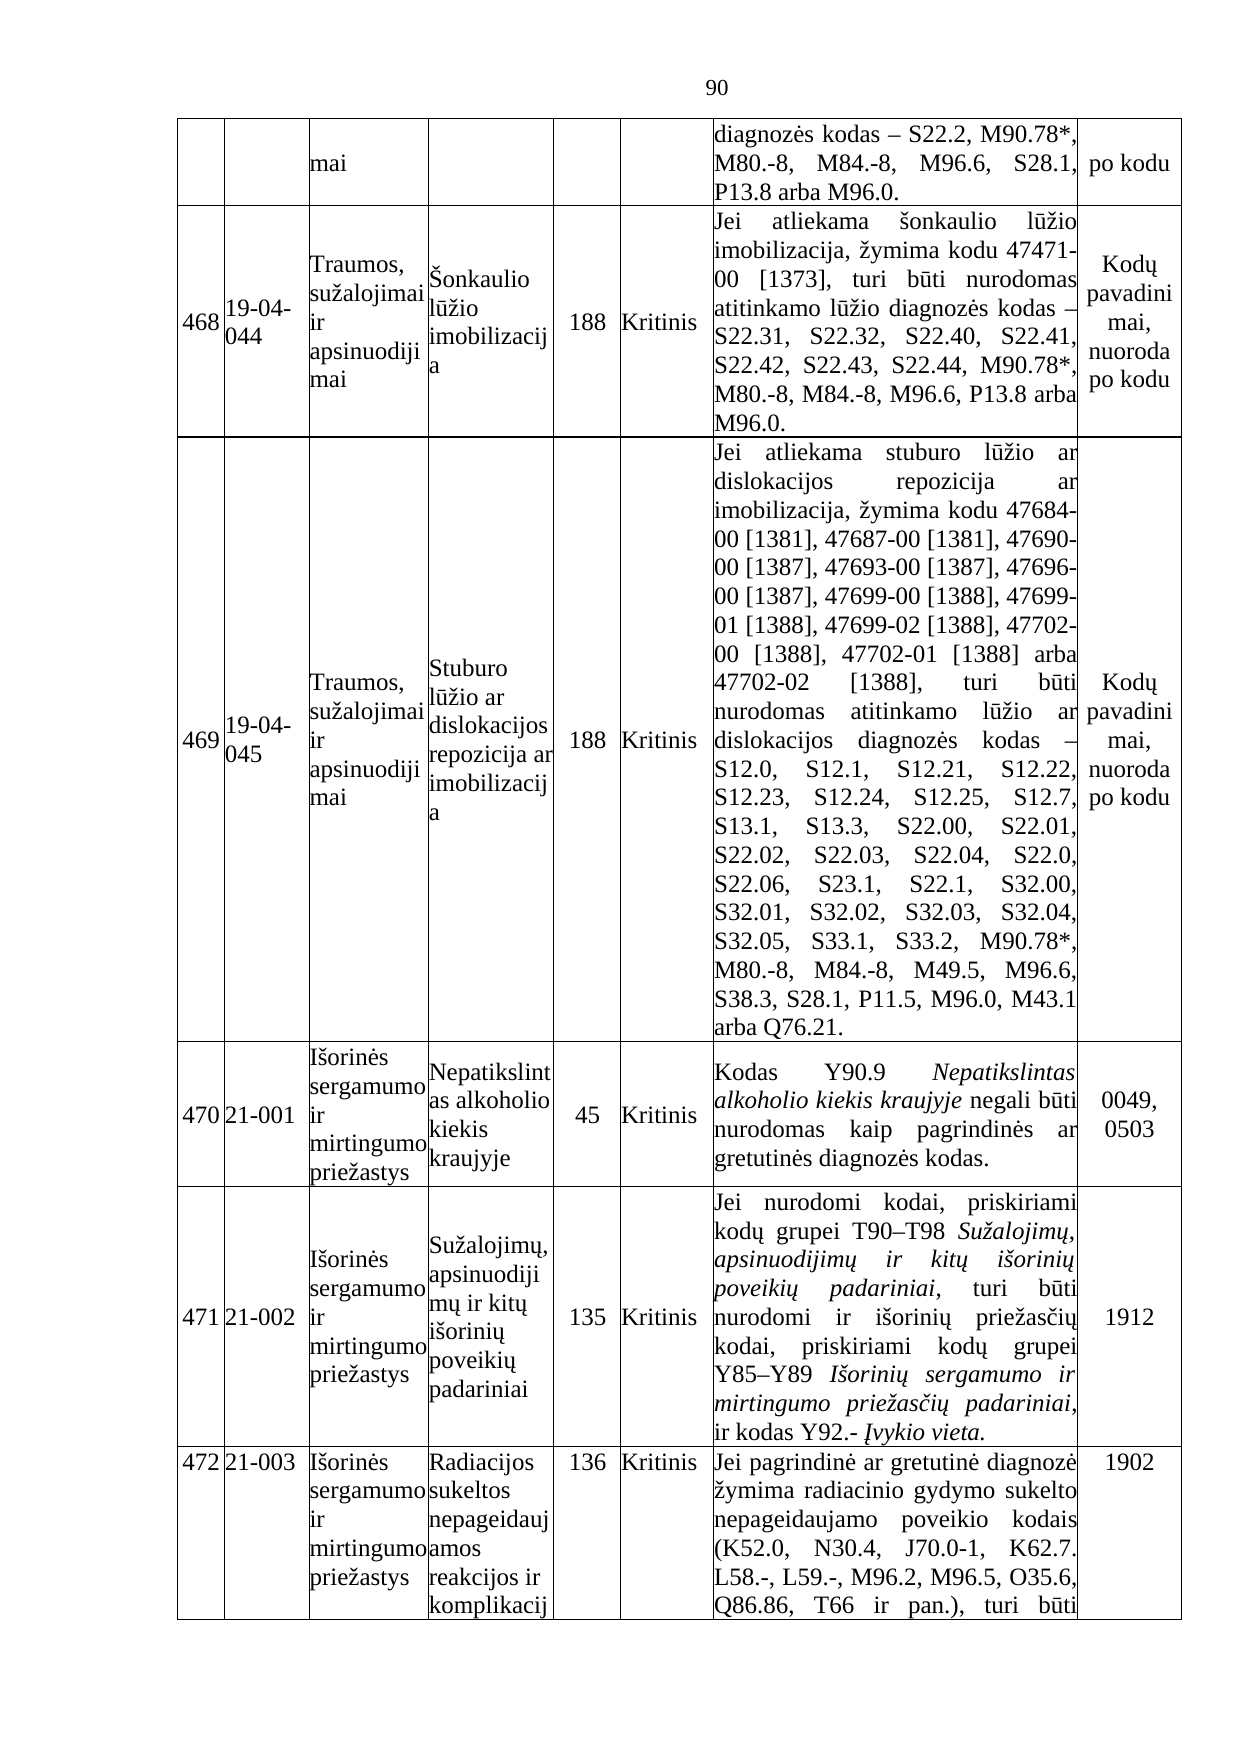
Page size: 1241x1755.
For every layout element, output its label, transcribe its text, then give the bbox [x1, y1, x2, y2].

table_cell [621, 119, 713, 205]
table_cell Jei atliekama stuburo lūžio ar dislokacijos repozicija ar imobilizacija, žymima kodu 47684-00 [1381], 47687-00 [1381], 47690-00 [1387], 47693-00 [1387], 47696-00 [1387], 47699-00 [1388], 47699-01 [1388], 47699-02 [1388], 47702-00 [1388], 47702-01 [1388] arba 47702-02 [1388], turi būti nurodomas atitinkamo lūžio ar dislokacijos diagnozės kodas – S12.0, S12.1, S12.21, S12.22, S12.23, S12.24, S12.25, S12.7, S13.1, S13.3, S22.00, S22.01, S22.02, S22.03, S22.04, S22.0, S22.06, S23.1, S22.1, S32.00, S32.01, S32.02, S32.03, S32.04, S32.05, S33.1, S33.2, M90.78*, M80.-8, M84.-8, M49.5, M96.6, S38.3, S28.1, P11.5, M96.0, M43.1 arba Q76.21. [714, 438, 1077, 1041]
table_cell Stuburo lūžio ar dislokacijos repozicija ar imobilizacija [429, 438, 553, 1041]
table_cell Kritinis [621, 1447, 713, 1619]
table_cell 1902 [1078, 1447, 1181, 1619]
table_cell Radiacijos sukeltos nepageidaujamos reakcijos ir komplikacij [429, 1447, 553, 1619]
table_cell [429, 119, 553, 205]
table_cell 0049, 0503 [1078, 1042, 1181, 1186]
table_cell 19-04-044 [225, 206, 309, 436]
table_cell 188 [554, 438, 620, 1041]
table_cell Išorinės sergamumo ir mirtingumo priežastys [310, 1187, 428, 1446]
table_cell 45 [554, 1042, 620, 1186]
table_cell Jei atliekama šonkaulio lūžio imobilizacija, žymima kodu 47471-00 [1373], turi būti nurodomas atitinkamo lūžio diagnozės kodas – S22.31, S22.32, S22.40, S22.41, S22.42, S22.43, S22.44, M90.78*, M80.-8, M84.-8, M96.6, P13.8 arba M96.0. [714, 206, 1077, 436]
table_cell Išorinės sergamumo ir mirtingumo priežastys [310, 1042, 428, 1186]
table_cell Kritinis [621, 1187, 713, 1446]
table_cell 135 [554, 1187, 620, 1446]
table_cell 21-001 [225, 1042, 309, 1186]
table_cell Sužalojimų, apsinuodijimų ir kitų išorinių poveikių padariniai [429, 1187, 553, 1446]
table_cell 469 [178, 438, 224, 1041]
table_cell Kodų pavadinimai, nuoroda po kodu [1078, 206, 1181, 436]
table_cell [178, 119, 224, 205]
table_cell 136 [554, 1447, 620, 1619]
table_cell Kodų pavadinimai, nuoroda po kodu [1078, 438, 1181, 1041]
table_cell Kodas Y90.9 Nepatikslintas alkoholio kiekis kraujyje negali būti nurodomas kaip pagrindinės ar gretutinės diagnozės kodas. [714, 1042, 1077, 1186]
table_cell Jei pagrindinė ar gretutinė diagnozė žymima radiacinio gydymo sukelto nepageidaujamo poveikio kodais (K52.0, N30.4, J70.0-1, K62.7. L58.-, L59.-, M96.2, M96.5, O35.6, Q86.86, T66 ir pan.), turi būti [714, 1447, 1077, 1619]
table_cell Nepatikslintas alkoholio kiekis kraujyje [429, 1042, 553, 1186]
table_cell 1912 [1078, 1187, 1181, 1446]
table_cell Jei nurodomi kodai, priskiriami kodų grupei T90–T98 Sužalojimų, apsinuodijimų ir kitų išorinių poveikių padariniai, turi būti nurodomi ir išorinių priežasčių kodai, priskiriami kodų grupei Y85–Y89 Išorinių sergamumo ir mirtingumo priežasčių padariniai, ir kodas Y92.- Įvykio vieta. [714, 1187, 1077, 1446]
table_cell Šonkaulio lūžio imobilizacija [429, 206, 553, 436]
table_cell Kritinis [621, 206, 713, 436]
table_cell 471 [178, 1187, 224, 1446]
table_cell 468 [178, 206, 224, 436]
table_cell 21-003 [225, 1447, 309, 1619]
table_cell Išorinės sergamumo ir mirtingumo priežastys [310, 1447, 428, 1619]
table_cell 472 [178, 1447, 224, 1619]
table_cell Kritinis [621, 438, 713, 1041]
table_cell 188 [554, 206, 620, 436]
table_cell mai [310, 119, 428, 205]
table_cell Traumos, sužalojimai ir apsinuodijimai [310, 206, 428, 436]
table_cell [225, 119, 309, 205]
table_cell 470 [178, 1042, 224, 1186]
table_cell [554, 119, 620, 205]
table_cell Kritinis [621, 1042, 713, 1186]
table_cell Traumos, sužalojimai ir apsinuodijimai [310, 438, 428, 1041]
table_cell diagnozės kodas – S22.2, M90.78*, M80.-8, M84.-8, M96.6, S28.1, P13.8 arba M96.0. [714, 119, 1077, 205]
table_cell 21-002 [225, 1187, 309, 1446]
table_cell 19-04-045 [225, 438, 309, 1041]
table_cell po kodu [1078, 119, 1181, 205]
